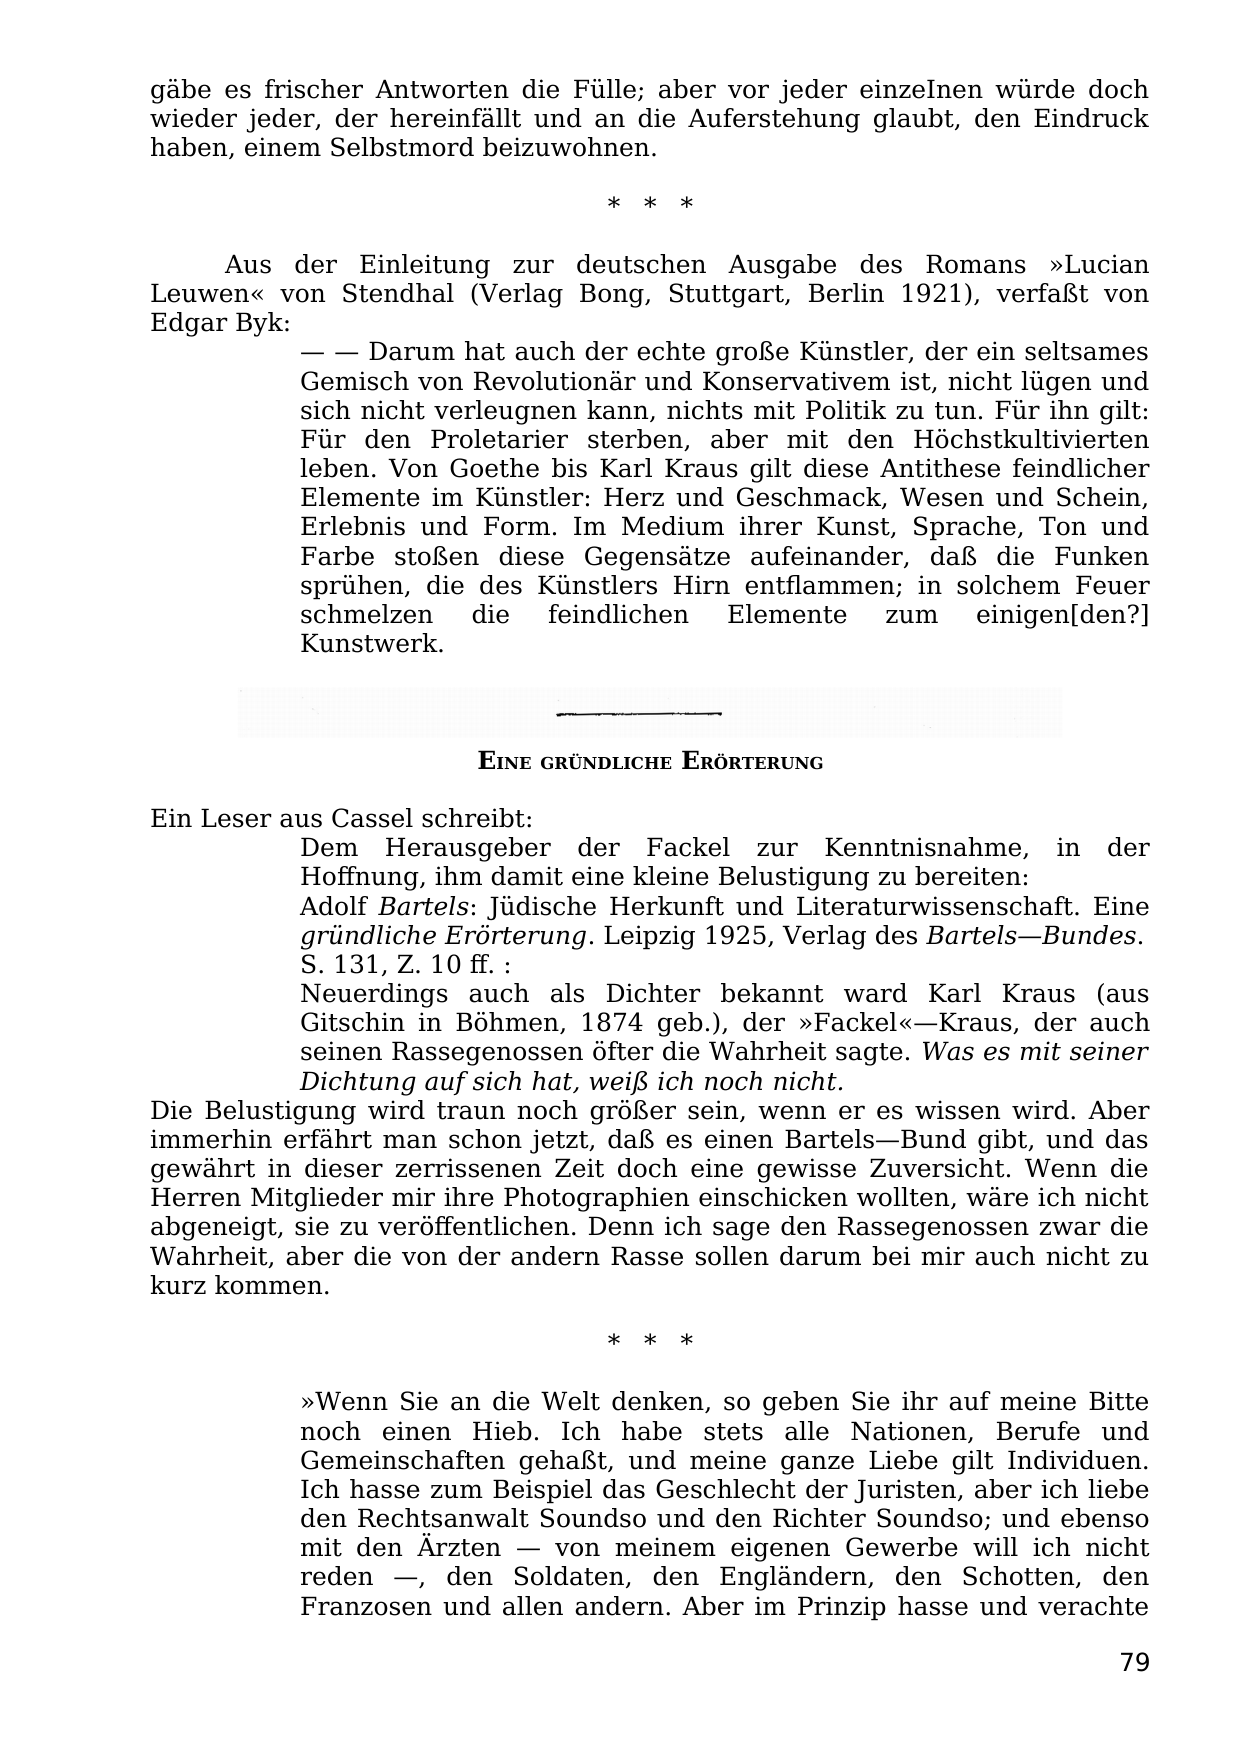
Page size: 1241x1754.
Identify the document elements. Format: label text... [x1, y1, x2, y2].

text Ein Leser aus Cassel schreibt: [150, 804, 1151, 833]
text Eine gründliche Erörterung [150, 687, 1151, 775]
text Aus der Einleitung zur deutschen Ausgabe des Romans »Lucian Leuwen« von Stendhal (Verlag Bong, Stuttgart, Berlin 1921), verfaßt von Edgar Byk: [150, 250, 1151, 337]
text Die Belustigung wird traun noch größer sein, wenn er es wissen wird. Aber immerhin erfährt man schon jetzt, daß es einen Bartels—Bund gibt, und das gewährt in dieser zerrissenen Zeit doch eine gewisse Zuversicht. Wenn die Herren Mitglieder mir ihre Photographien einschicken wollten, wäre ich nicht abgeneigt, sie zu veröffentlichen. Denn ich sage den Rassegenossen zwar die Wahrheit, aber die von der andern Rasse sollen darum bei mir auch nicht zu kurz kommen. [150, 1096, 1151, 1300]
text »Wenn Sie an die Welt denken, so geben Sie ihr auf meine Bitte noch einen Hieb. Ich habe stets alle Nationen, Berufe und Gemeinschaften gehaßt, und meine ganze Liebe gilt Individuen. Ich hasse zum Beispiel das Geschlecht der Juristen, aber ich liebe den Rechtsanwalt Soundso und den Richter Soundso; und ebenso mit den Ärzten — von meinem eigenen Gewerbe will ich nicht reden —, den Soldaten, den Engländern, den Schotten, den Franzosen und allen andern. Aber im Prinzip hasse und verachte [300, 1387, 1151, 1621]
text — — Darum hat auch der echte große Künstler, der ein seltsames Gemisch von Revolutionär und Konservativem ist, nicht lügen und sich nicht verleugnen kann, nichts mit Politik zu tun. Für ihn gilt: Für den Proletarier sterben, aber mit den Höchstkultivierten leben. Von Goethe bis Karl Kraus gilt diese Antithese feindlicher Elemente im Künstler: Herz und Geschmack, Wesen und Schein, Erlebnis und Form. Im Medium ihrer Kunst, Sprache, Ton und Farbe stoßen diese Gegensätze aufeinander, daß die Funken sprühen, die des Künstlers Hirn entflammen; in solchem Feuer schmelzen die feindlichen Elemente zum einigen[den?] Kunstwerk. [300, 337, 1151, 658]
text * * * [150, 1329, 1151, 1358]
text Dem Herausgeber der Fackel zur Kenntnisnahme, in der Hoffnung, ihm damit eine kleine Belustigung zu bereiten: [300, 833, 1151, 892]
picture [237, 687, 1063, 738]
text * * * [150, 192, 1151, 221]
text Neuerdings auch als Dichter bekannt ward Karl Kraus (aus Gitschin in Böhmen, 1874 geb.), der »Fackel«—Kraus, der auch seinen Rassegenossen öfter die Wahrheit sagte. Was es mit seiner Dichtung auf sich hat, weiß ich noch nicht. [300, 979, 1151, 1096]
text Adolf Bartels: Jüdische Herkunft und Literaturwissenschaft. Eine gründliche Erörterung. Leipzig 1925, Verlag des Bartels—Bundes. [300, 892, 1151, 950]
text S. 131, Z. 10 ff. : [300, 950, 1151, 979]
text gäbe es frischer Antworten die Fülle; aber vor jeder einzeInen würde doch wieder jeder, der hereinfällt und an die Auferstehung glaubt, den Eindruck haben, einem Selbstmord beizuwohnen. [150, 75, 1151, 162]
